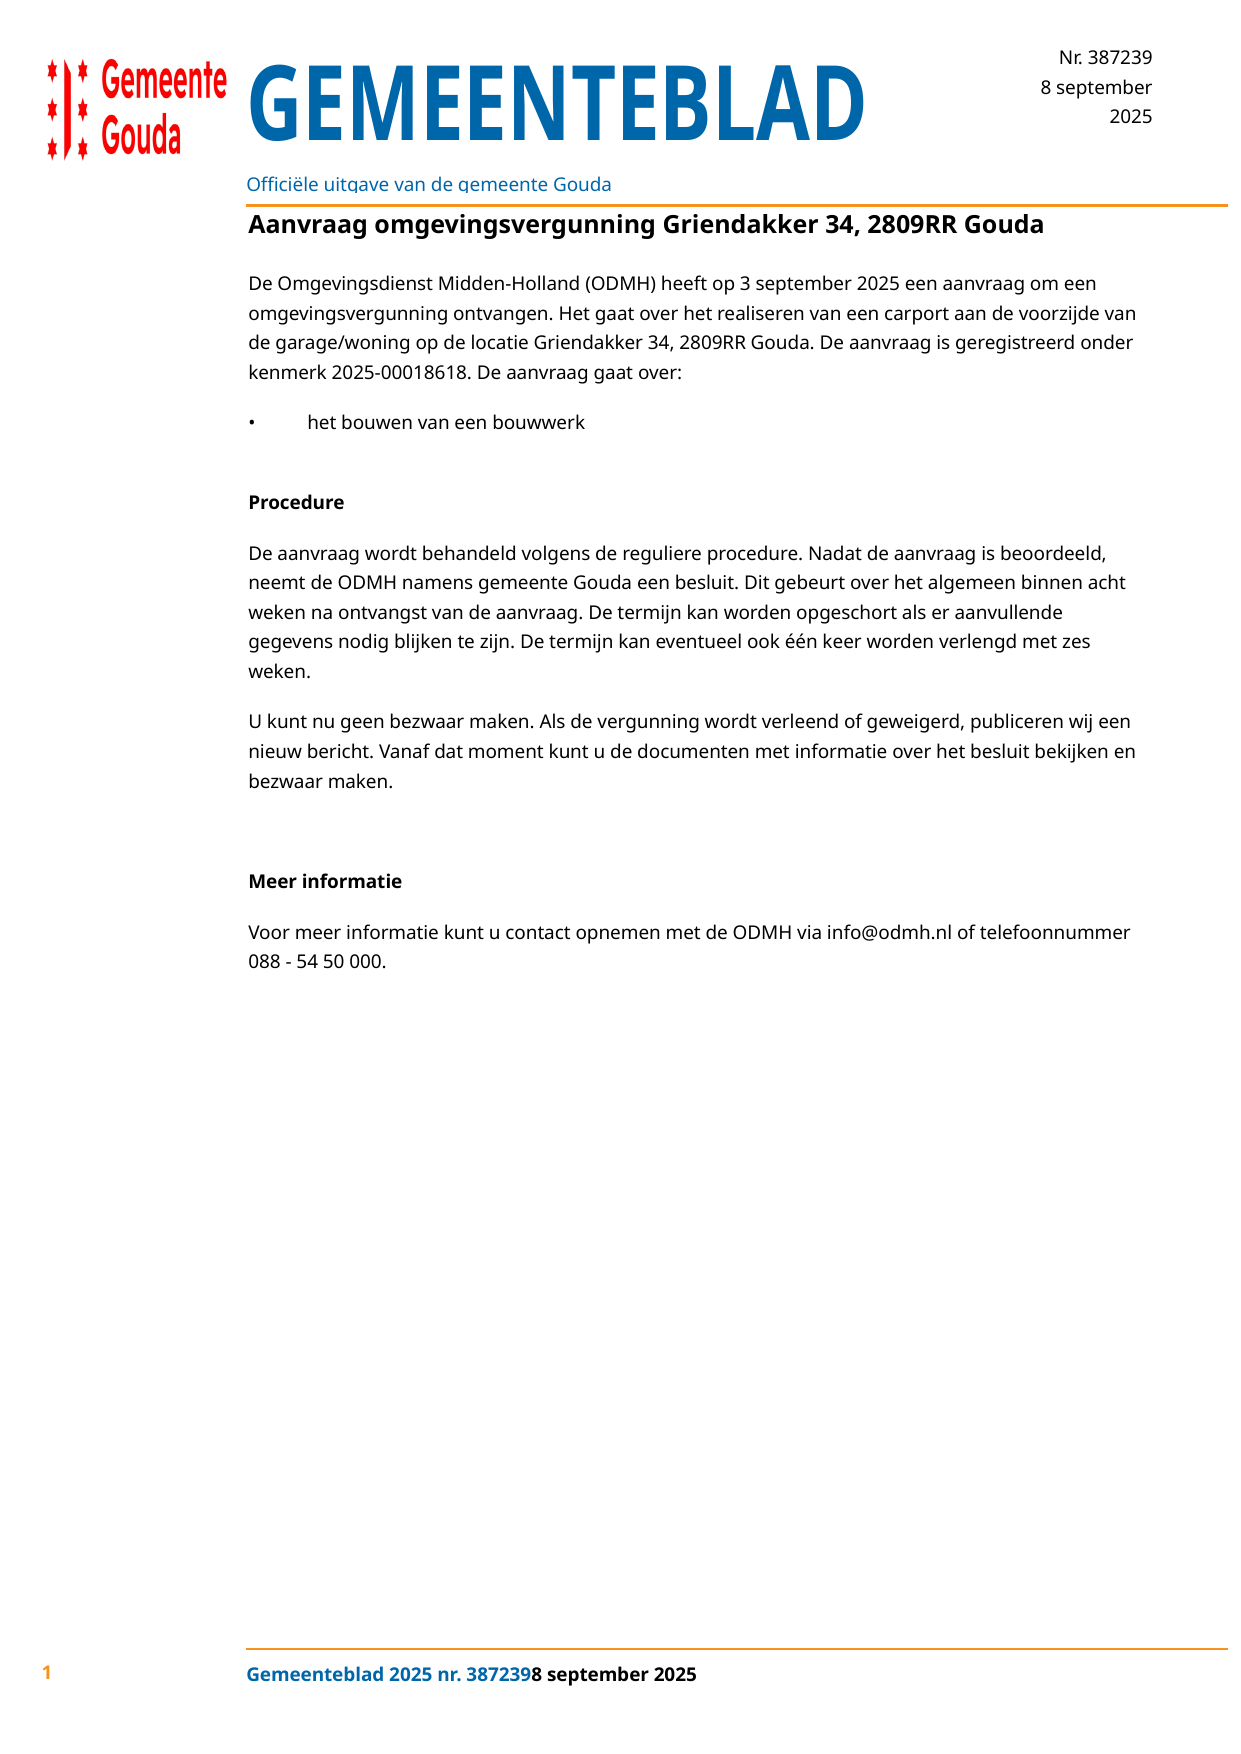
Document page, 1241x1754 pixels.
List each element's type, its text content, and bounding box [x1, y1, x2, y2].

list het bouwen van een bouwwerk [248, 409, 1152, 435]
text De Omgevingsdienst Midden-Holland (ODMH) heeft op 3 september 2025 een aanvraag om een omgevingsvergunning ontvangen. Het gaat over het realiseren van een carport aan de voorzijde van de garage/woning op de locatie Griendakker 34, 2809RR Gouda. De aanvraag is geregistreerd onder kenmerk 2025-00018618. De aanvraag gaat over: [248, 270, 1152, 385]
picture [41, 47, 231, 172]
text Voor meer informatie kunt u contact opnemen met de ODMH via info@odmh.nl of telefoonnummer 088 - 54 50 000. [248, 919, 1152, 974]
text De aanvraag wordt behandeld volgens de reguliere procedure. Nadat de aanvraag is beoordeeld, neemt de ODMH namens gemeente Gouda een besluit. Dit gebeurt over het algemeen binnen acht weken na ontvangst van de aanvraag. De termijn kan worden opgeschort als er aanvullende gegevens nodig blijken te zijn. De termijn kan eventueel ook één keer worden verlengd met zes weken. [248, 540, 1152, 684]
text Procedure [248, 489, 1152, 515]
text Meer informatie [248, 869, 1152, 894]
text U kunt nu geen bezwaar maken. Als de vergunning wordt verleend of geweigerd, publiceren wij een nieuw bericht. Vanaf dat moment kunt u de documenten met informatie over het besluit bekijken en bezwaar maken. [248, 709, 1152, 793]
text Aanvraag omgevingsvergunning Griendakker 34, 2809RR Gouda [248, 207, 1152, 241]
